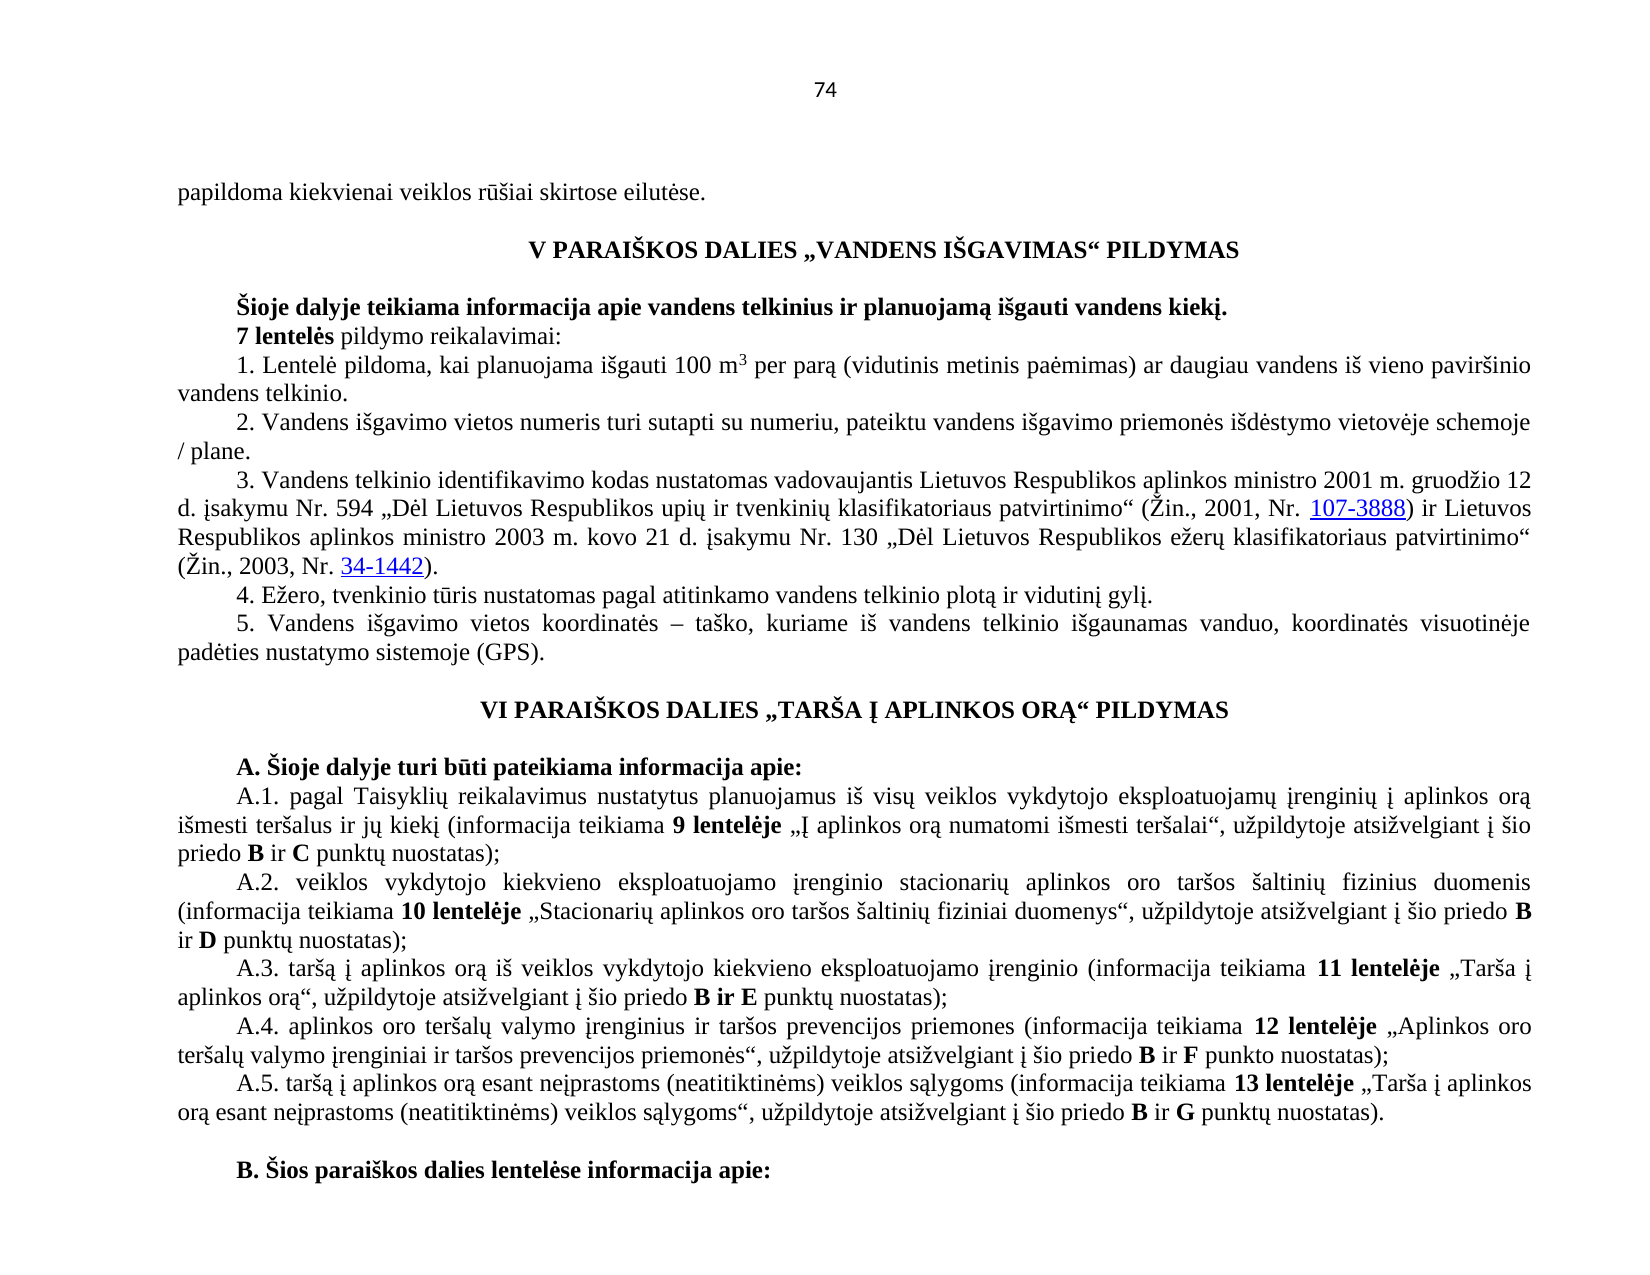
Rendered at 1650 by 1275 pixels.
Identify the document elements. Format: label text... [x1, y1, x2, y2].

text Šioje dalyje teikiama informacija apie vandens telkinius ir planuojamą išgauti vandens kiekį. [177, 292, 1532, 321]
text 4. Ežero, tvenkinio tūris nustatomas pagal atitinkamo vandens telkinio plotą ir vidutinį gylį. [177, 580, 1532, 608]
text A.5. taršą į aplinkos orą esant neįprastoms (neatitiktinėms) veiklos sąlygoms (informacija teikiama 13 lentelėje „Tarša į aplinkos orą esant neįprastoms (neatitiktinėms) veiklos sąlygoms“, užpildytoje atsižvelgiant į šio priedo B ir G punktų nuostatas). [177, 1068, 1532, 1126]
text 1. Lentelė pildoma, kai planuojama išgauti 100 m3 per parą (vidutinis metinis paėmimas) ar daugiau vandens iš vieno paviršinio vandens telkinio. [177, 350, 1532, 407]
text 2. Vandens išgavimo vietos numeris turi sutapti su numeriu, pateiktu vandens išgavimo priemonės išdėstymo vietovėje schemoje / plane. [177, 407, 1532, 465]
text B. Šios paraiškos dalies lentelėse informacija apie: [177, 1155, 1532, 1183]
text 7 lentelės pildymo reikalavimai: [177, 321, 1532, 350]
text 3. Vandens telkinio identifikavimo kodas nustatomas vadovaujantis Lietuvos Respublikos aplinkos ministro 2001 m. gruodžio 12 d. įsakymu Nr. 594 „Dėl Lietuvos Respublikos upių ir tvenkinių klasifikatoriaus patvirtinimo“ (Žin., 2001, Nr. 107-3888) ir Lietuvos Respublikos aplinkos ministro 2003 m. kovo 21 d. įsakymu Nr. 130 „Dėl Lietuvos Respublikos ežerų klasifikatoriaus patvirtinimo“ (Žin., 2003, Nr. 34-1442). [177, 465, 1532, 580]
text A.4. aplinkos oro teršalų valymo įrenginius ir taršos prevencijos priemones (informacija teikiama 12 lentelėje „Aplinkos oro teršalų valymo įrenginiai ir taršos prevencijos priemonės“, užpildytoje atsižvelgiant į šio priedo B ir F punkto nuostatas); [177, 1011, 1532, 1068]
text A.1. pagal Taisyklių reikalavimus nustatytus planuojamus iš visų veiklos vykdytojo eksploatuojamų įrenginių į aplinkos orą išmesti teršalus ir jų kiekį (informacija teikiama 9 lentelėje „Į aplinkos orą numatomi išmesti teršalai“, užpildytoje atsižvelgiant į šio priedo B ir C punktų nuostatas); [177, 781, 1532, 867]
text A.3. taršą į aplinkos orą iš veiklos vykdytojo kiekvieno eksploatuojamo įrenginio (informacija teikiama 11 lentelėje „Tarša į aplinkos orą“, užpildytoje atsižvelgiant į šio priedo B ir E punktų nuostatas); [177, 953, 1532, 1011]
text papildoma kiekvienai veiklos rūšiai skirtose eilutėse. [177, 177, 1532, 206]
text A.2. veiklos vykdytojo kiekvieno eksploatuojamo įrenginio stacionarių aplinkos oro taršos šaltinių fizinius duomenis (informacija teikiama 10 lentelėje „Stacionarių aplinkos oro taršos šaltinių fiziniai duomenys“, užpildytoje atsižvelgiant į šio priedo B ir D punktų nuostatas); [177, 867, 1532, 953]
text 5. Vandens išgavimo vietos koordinatės – taško, kuriame iš vandens telkinio išgaunamas vanduo, koordinatės visuotinėje padėties nustatymo sistemoje (GPS). [177, 608, 1532, 666]
text VI PARAIŠKOS DALIES „TARŠA Į APLINKOS ORĄ“ PILDYMAS [177, 695, 1532, 723]
text A. Šioje dalyje turi būti pateikiama informacija apie: [177, 752, 1532, 781]
text V PARAIŠKOS DALIES „VANDENS IŠGAVIMAS“ PILDYMAS [177, 235, 1532, 263]
